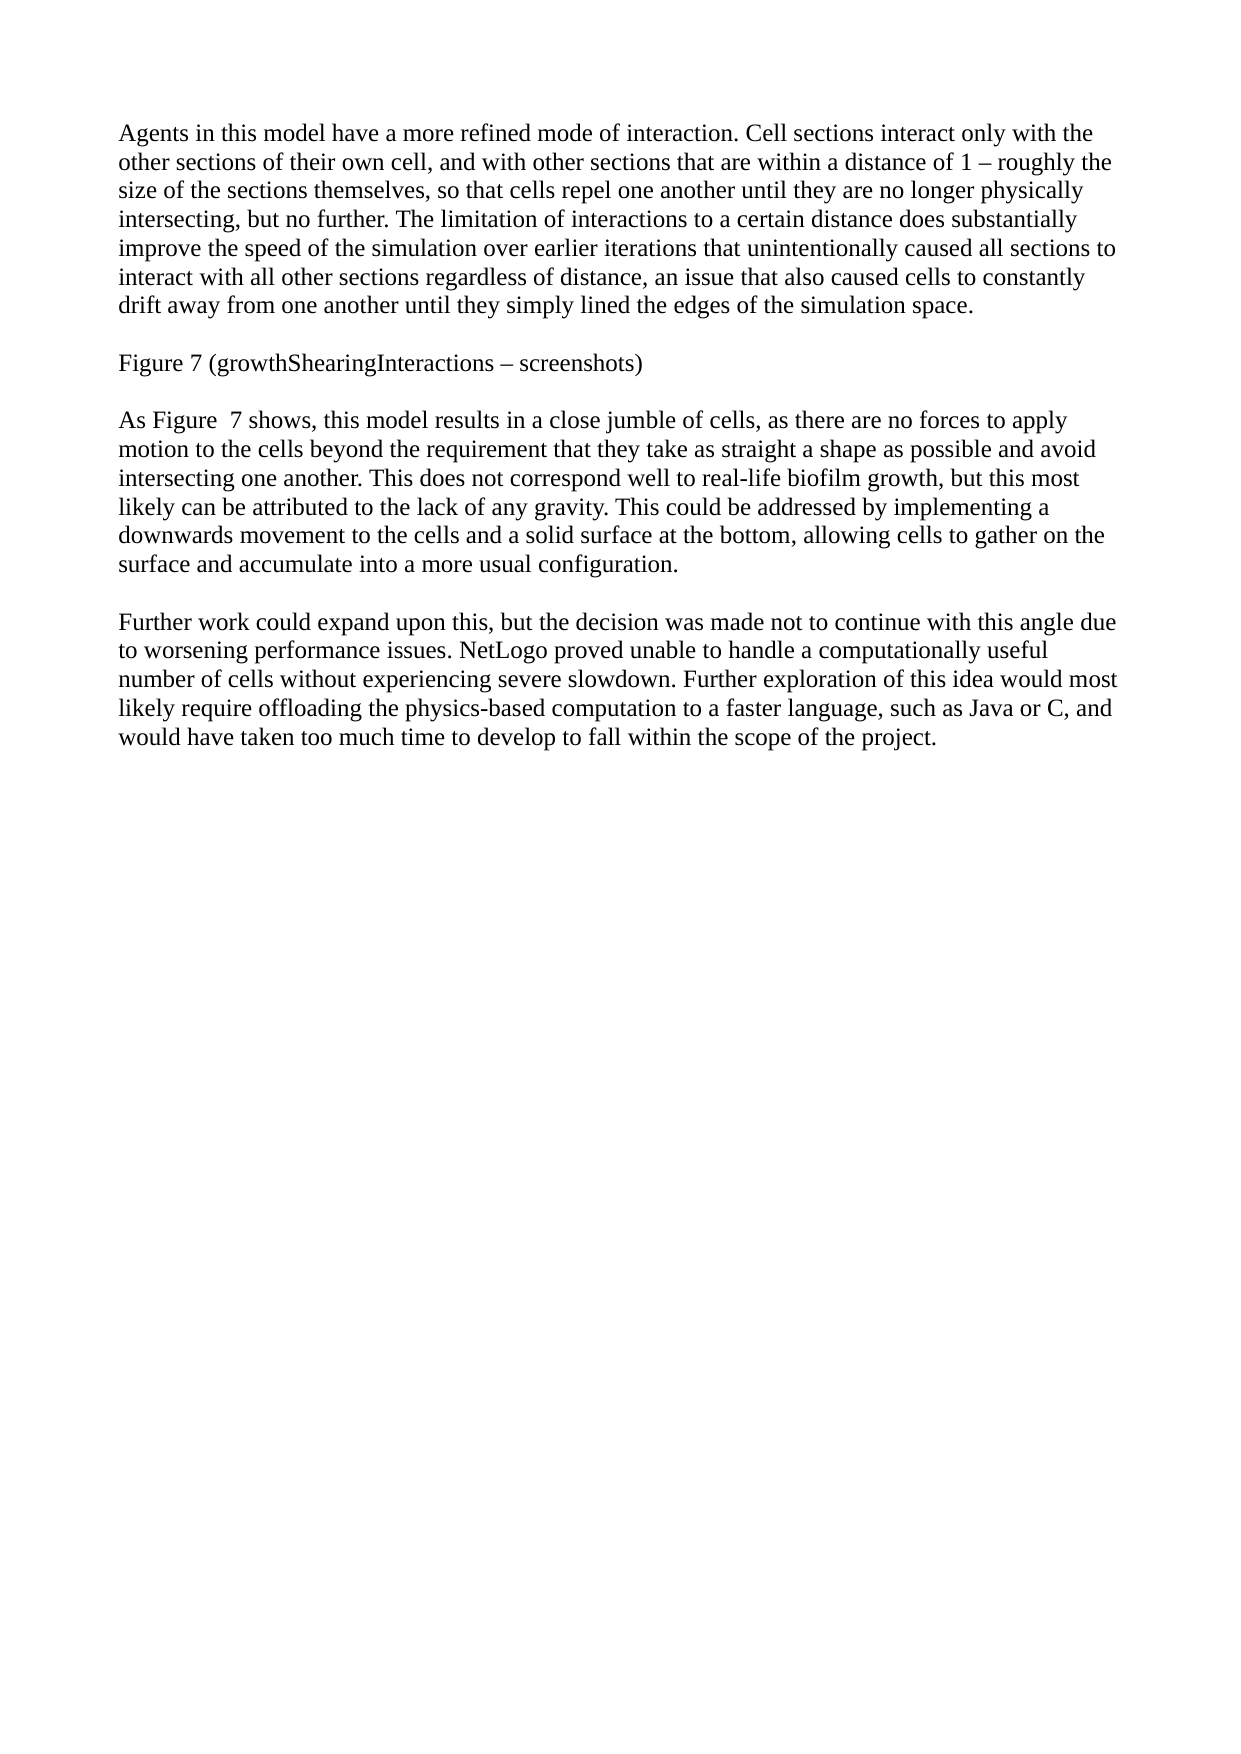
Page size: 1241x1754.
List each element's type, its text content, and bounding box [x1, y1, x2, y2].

text Figure 7 (growthShearingInteractions – screenshots) [118, 348, 1122, 377]
text As Figure 7 shows, this model results in a close jumble of cells, as there are no forces to apply motion to the cells beyond the requirement that they take as straight a shape as possible and avoid intersecting one another. This does not correspond well to real-life biofilm growth, but this most likely can be attributed to the lack of any gravity. This could be addressed by implementing a downwards movement to the cells and a solid surface at the bottom, allowing cells to gather on the surface and accumulate into a more usual configuration. [118, 406, 1122, 578]
text Agents in this model have a more refined mode of interaction. Cell sections interact only with the other sections of their own cell, and with other sections that are within a distance of 1 – roughly the size of the sections themselves, so that cells repel one another until they are no longer physically intersecting, but no further. The limitation of interactions to a certain distance does substantially improve the speed of the simulation over earlier iterations that unintentionally caused all sections to interact with all other sections regardless of distance, an issue that also caused cells to constantly drift away from one another until they simply lined the edges of the simulation space. [118, 118, 1122, 319]
text Further work could expand upon this, but the decision was made not to continue with this angle due to worsening performance issues. NetLogo proved unable to handle a computationally useful number of cells without experiencing severe slowdown. Further exploration of this idea would most likely require offloading the physics-based computation to a faster language, such as Java or C, and would have taken too much time to develop to fall within the scope of the project. [118, 607, 1122, 751]
